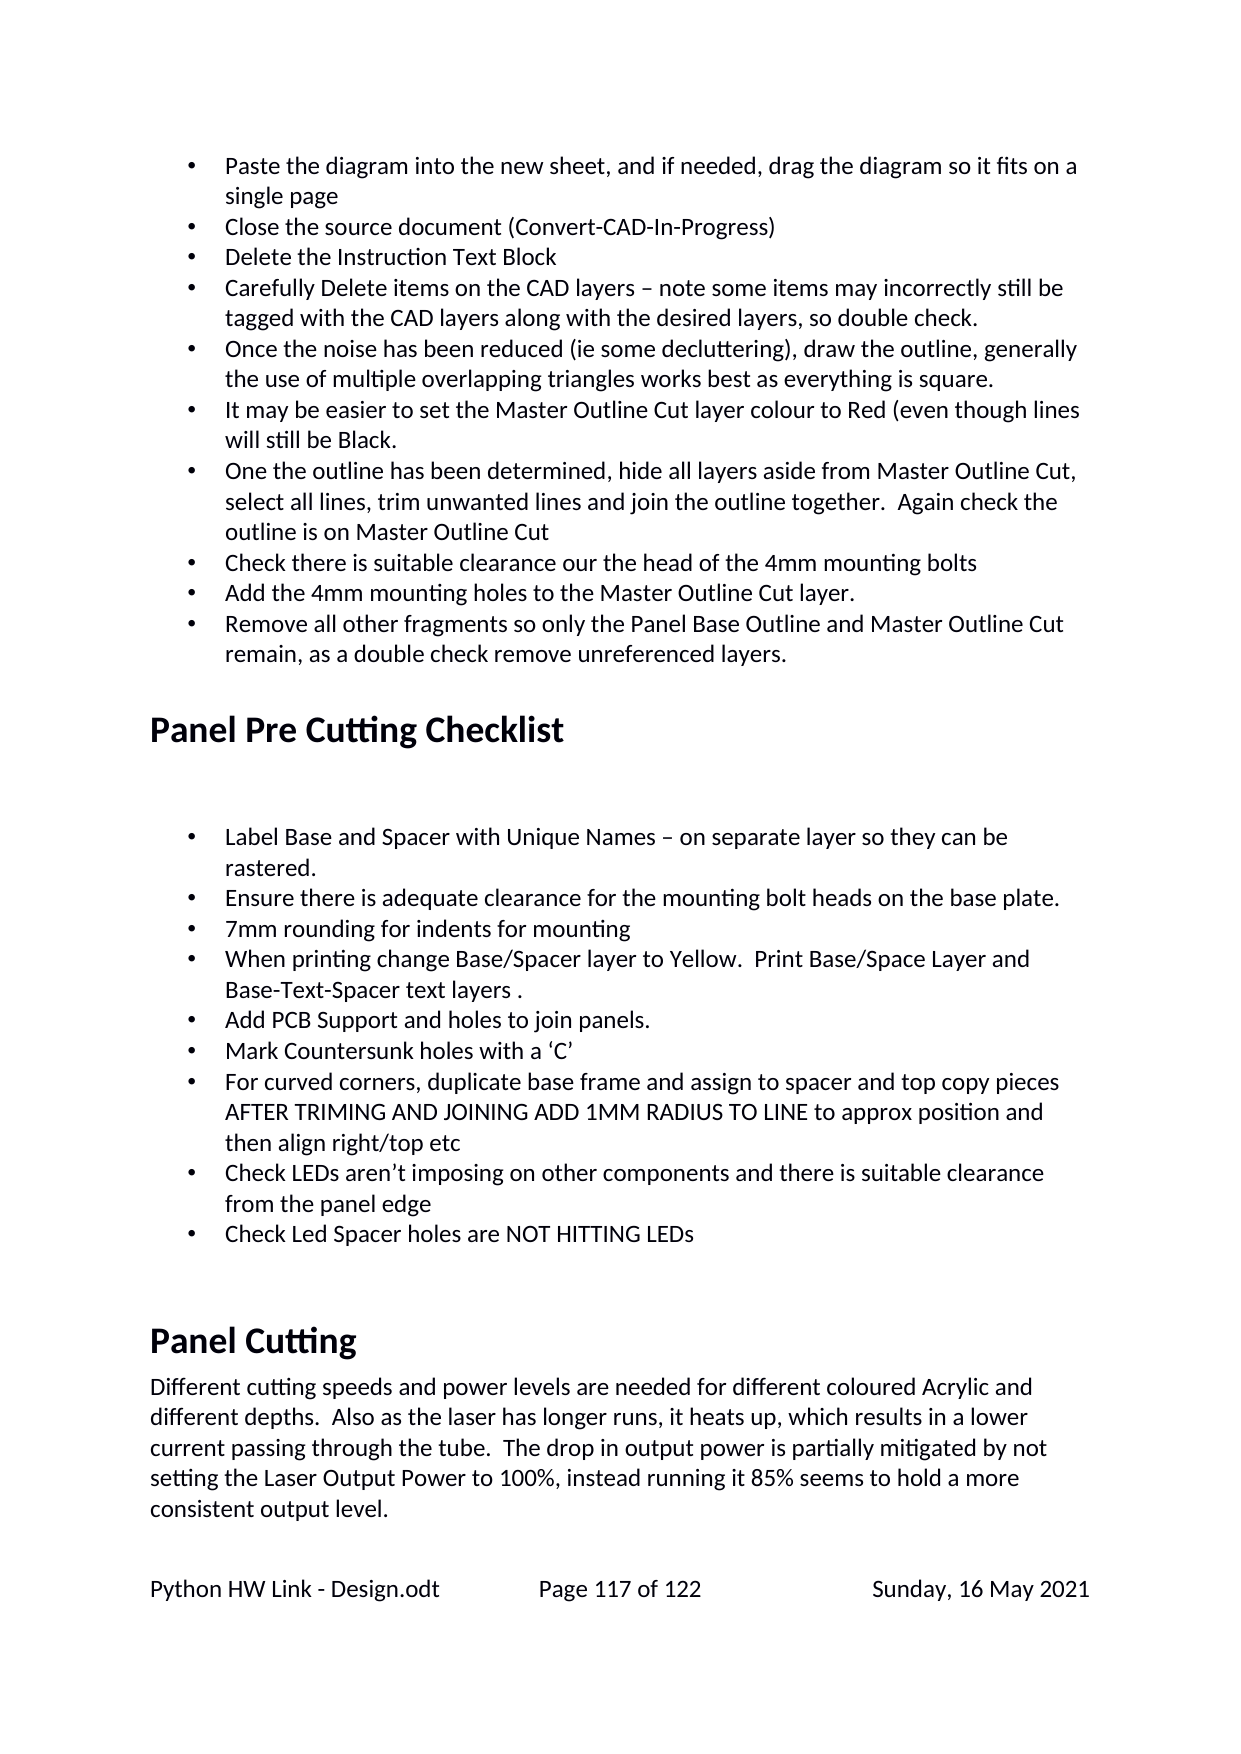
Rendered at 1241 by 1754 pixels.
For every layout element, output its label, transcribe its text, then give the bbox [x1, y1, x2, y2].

list When printing change Base/Spacer layer to Yellow. Print Base/Space Layer and Base-Text-Spacer text layers . [187, 944, 1090, 1005]
list Check LEDs aren’t imposing on other components and there is suitable clearance from the panel edge [187, 1157, 1090, 1218]
list Paste the diagram into the new sheet, and if needed, drag the diagram so it fits on a single page [187, 150, 1090, 211]
list Carefully Delete items on the CAD layers – note some items may incorrectly still be tagged with the CAD layers along with the desired layers, so double check. [187, 272, 1090, 333]
list Once the noise has been reduced (ie some decluttering), draw the outline, generally the use of multiple overlapping triangles works best as everything is square. [187, 333, 1090, 394]
list Add the 4mm mounting holes to the Master Outline Cut layer. [187, 577, 1090, 608]
list One the outline has been determined, hide all layers aside from Master Outline Cut, select all lines, trim unwanted lines and join the outline together. Again check the outline is on Master Outline Cut [187, 455, 1090, 547]
list Remove all other fragments so only the Panel Base Outline and Master Outline Cut remain, as a double check remove unreferenced layers. [187, 608, 1090, 669]
list For curved corners, duplicate base frame and assign to spacer and top copy pieces AFTER TRIMING AND JOINING ADD 1MM RADIUS TO LINE to approx position and then align right/top etc [187, 1066, 1090, 1157]
list Ensure there is adequate clearance for the mounting bolt heads on the base plate. [187, 883, 1090, 913]
subtitle Panel Pre Cutting Checklist [150, 706, 1090, 752]
list 7mm rounding for indents for mounting [187, 913, 1090, 944]
text Different cutting speeds and power levels are needed for different coloured Acrylic and different depths. Also as the laser has longer runs, it heats up, which results in a lower current passing through the tube. The drop in output power is partially mitigated by not setting the Laser Output Power to 100%, instead running it 85% seems to hold a more consistent output level. [150, 1371, 1090, 1524]
list Check there is suitable clearance our the head of the 4mm mounting bolts [187, 547, 1090, 577]
list It may be easier to set the Master Outline Cut layer colour to Red (even though lines will still be Black. [187, 394, 1090, 455]
list Close the source document (Convert-CAD-In-Progress) [187, 211, 1090, 242]
list Delete the Instruction Text Block [187, 242, 1090, 272]
list Add PCB Support and holes to join panels. [187, 1005, 1090, 1035]
list Check Led Spacer holes are NOT HITTING LEDs [187, 1218, 1090, 1249]
list Mark Countersunk holes with a ‘C’ [187, 1035, 1090, 1066]
list Label Base and Spacer with Unique Names – on separate layer so they can be rastered. [187, 822, 1090, 883]
subtitle Panel Cutting [150, 1317, 1090, 1363]
